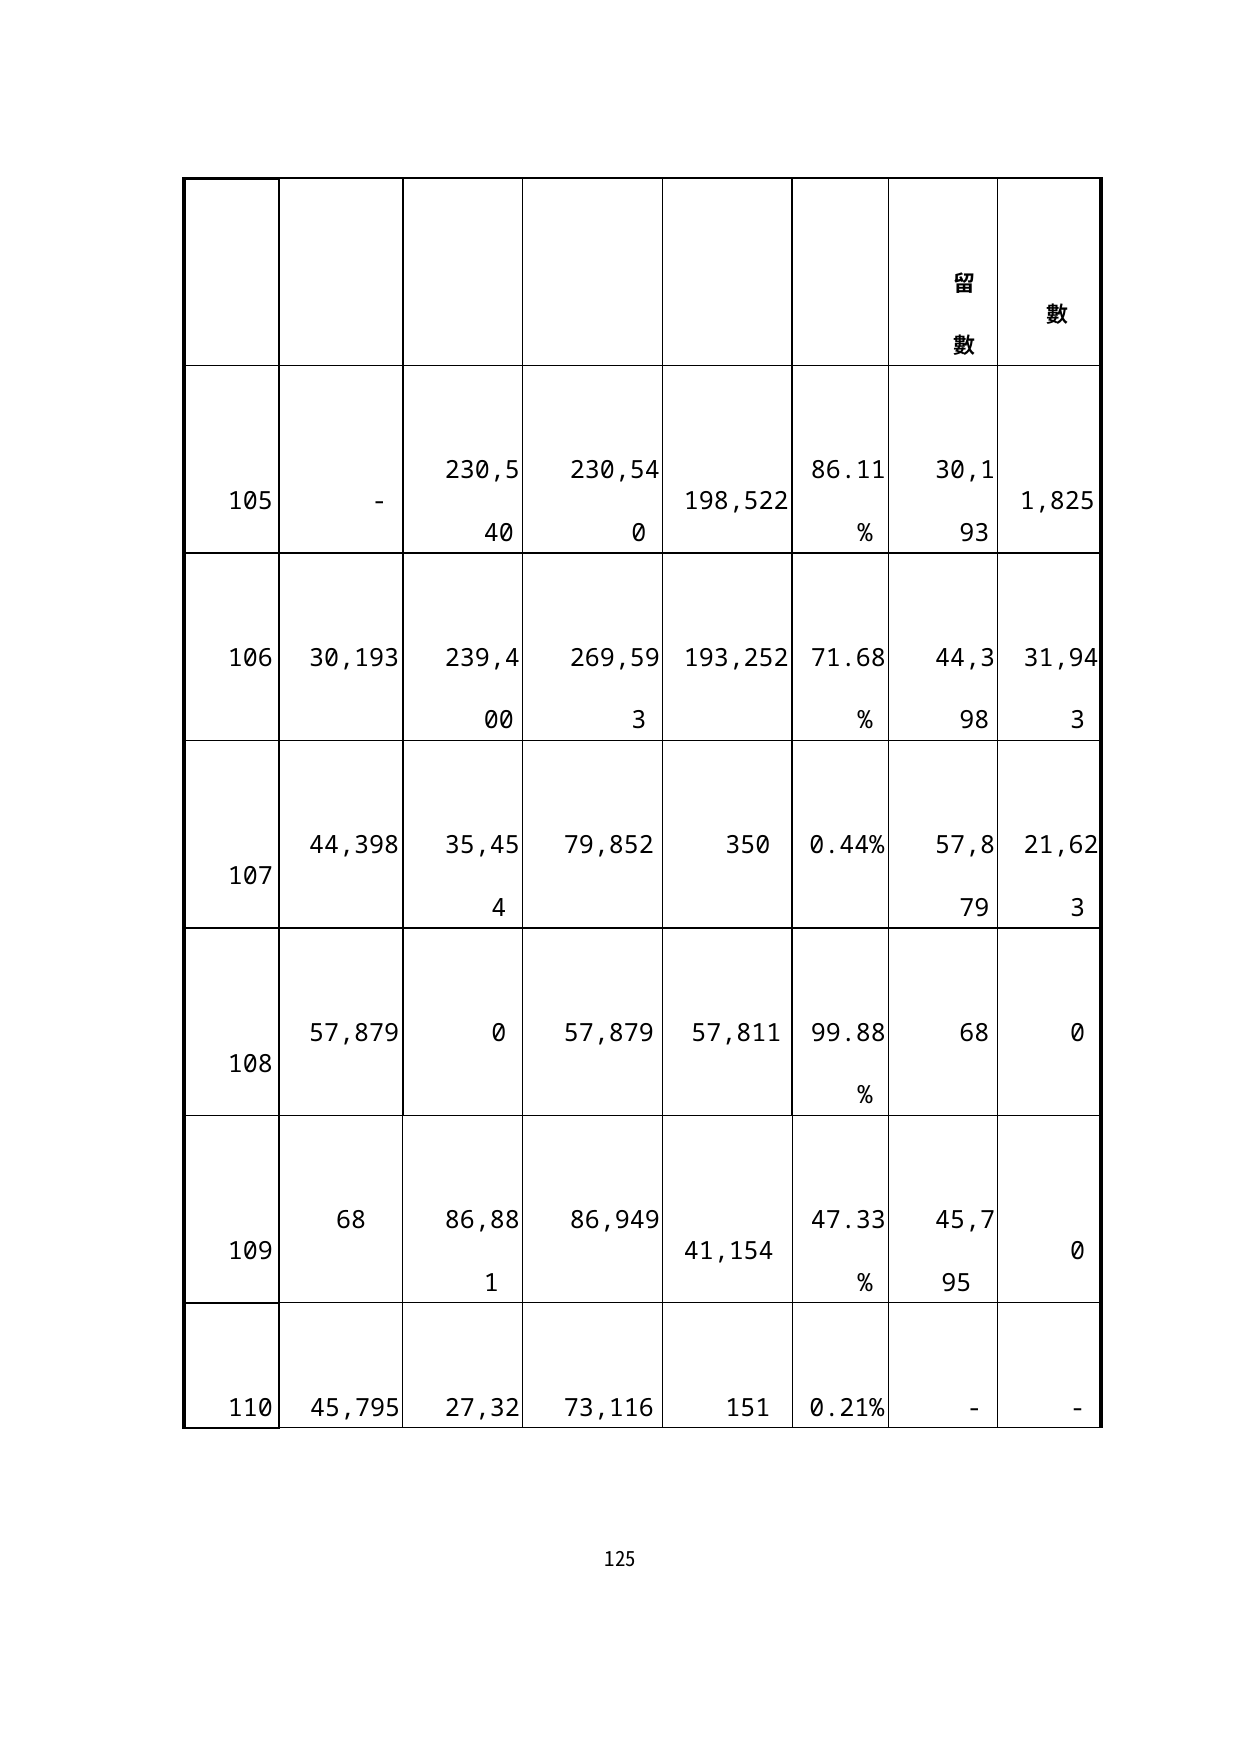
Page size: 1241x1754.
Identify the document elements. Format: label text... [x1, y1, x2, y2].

table_cell 230,540 [404, 366, 522, 552]
table_cell 230,540 [523, 366, 662, 552]
table_cell [404, 179, 522, 365]
table_cell 0 [404, 929, 522, 1115]
table_cell 30,193 [889, 366, 997, 552]
table_cell 86,881 [403, 1116, 522, 1302]
table_cell - [998, 1303, 1099, 1427]
table_cell 350 [663, 741, 791, 927]
table_cell [793, 179, 888, 365]
table_cell [280, 179, 402, 365]
table_cell 35,454 [404, 741, 522, 927]
table_cell 57,879 [523, 929, 662, 1115]
table_cell [523, 179, 662, 365]
table_cell 0.44% [793, 741, 888, 927]
table_cell 269,593 [523, 554, 662, 740]
table_cell 44,398 [280, 741, 402, 927]
table_cell 數 [998, 179, 1099, 365]
table_cell 留數 [889, 179, 997, 365]
table_cell 110 [186, 1304, 278, 1427]
table_cell 1,825 [998, 366, 1099, 552]
table_cell 68 [280, 1116, 402, 1302]
table_cell 57,811 [663, 929, 791, 1115]
table_cell 105 [186, 366, 278, 552]
table_cell 109 [186, 1116, 278, 1302]
table_cell 30,193 [280, 554, 402, 740]
table_cell 151 [663, 1303, 792, 1427]
table_cell 0.21% [793, 1303, 888, 1427]
table_cell - [280, 366, 402, 552]
table_cell 86,949 [523, 1116, 662, 1302]
table_cell 57,879 [280, 929, 402, 1115]
table_cell 0 [998, 1116, 1099, 1302]
table_cell 0 [998, 929, 1099, 1115]
table_cell 41,154 [663, 1116, 792, 1302]
table_cell 27,32 [403, 1303, 522, 1427]
table_cell 57,879 [889, 741, 997, 927]
table_cell 106 [186, 554, 278, 740]
table_cell [663, 179, 791, 365]
table_cell 107 [186, 741, 278, 927]
table_cell 198,522 [663, 366, 791, 552]
table_cell 73,116 [523, 1303, 662, 1427]
table_cell 21,623 [998, 741, 1099, 927]
table_cell 31,943 [998, 554, 1099, 740]
table_cell 68 [889, 929, 997, 1115]
table_cell 99.88% [793, 929, 888, 1115]
table_cell 86.11% [793, 366, 888, 552]
table_cell 239,400 [404, 554, 522, 740]
table_cell 79,852 [523, 741, 662, 927]
table_cell 193,252 [663, 554, 791, 740]
table_cell 108 [186, 929, 278, 1115]
table_cell 47.33% [793, 1116, 888, 1302]
table_cell - [889, 1303, 997, 1427]
table_cell 71.68% [793, 554, 888, 740]
table_cell 45,795 [280, 1303, 402, 1427]
table_header [186, 180, 278, 365]
table_cell 44,398 [889, 554, 997, 740]
table_cell 45,795 [889, 1116, 997, 1302]
